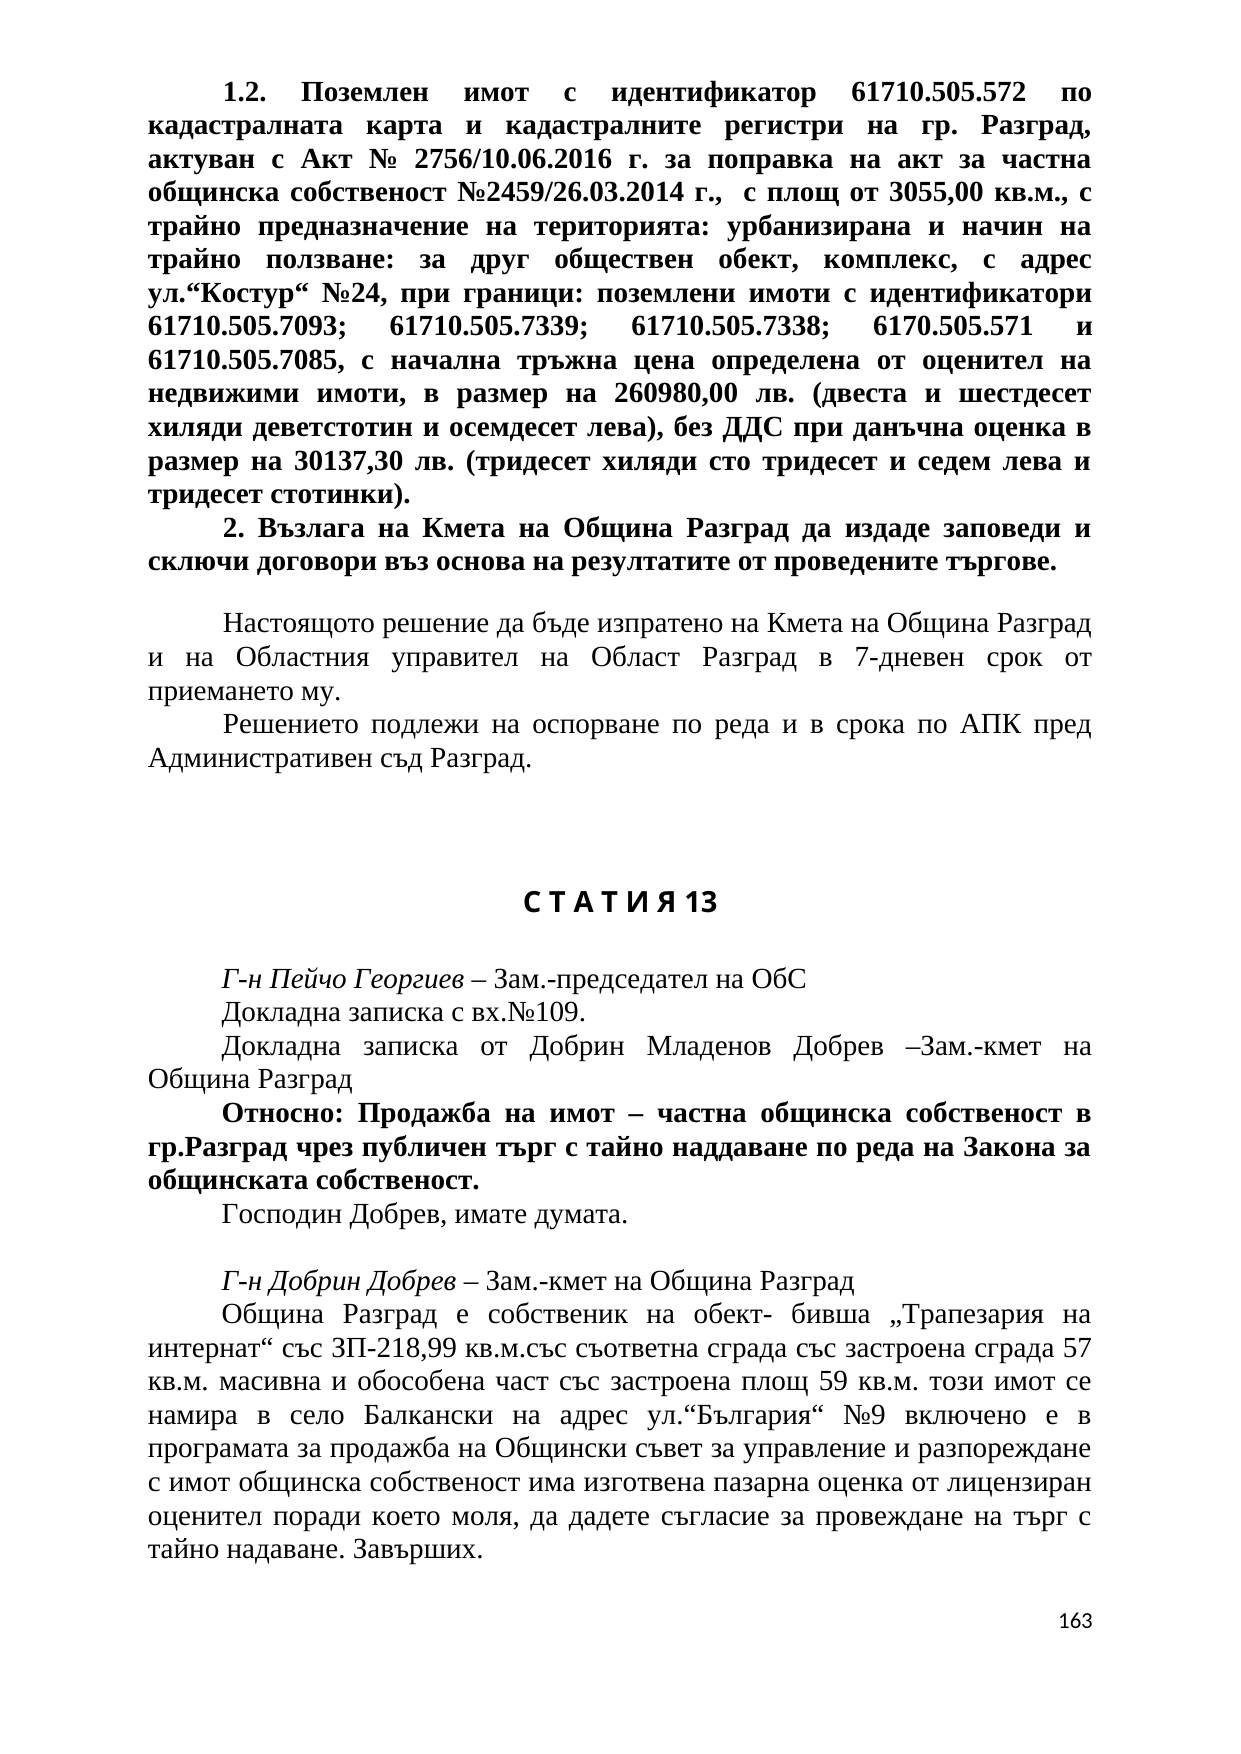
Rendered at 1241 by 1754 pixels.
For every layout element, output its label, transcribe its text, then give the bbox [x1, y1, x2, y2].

text Господин Добрев, имате думата. [148, 1196, 1093, 1229]
text 2. Възлага на Кмета на Община Разград да издаде заповеди и сключи договори въз основа на резултатите от проведените търгове. [148, 510, 1093, 577]
text Настоящото решение да бъде изпратено на Кмета на Община Разград и на Областния управител на Област Разград в 7-дневен срок от приемането му. [148, 606, 1093, 706]
text Г-н Пейчо Георгиев – Зам.-председател на ОбС [148, 961, 1093, 994]
text Решението подлежи на оспорване по реда и в срока по АПК пред Административен съд Разград. [148, 706, 1093, 773]
text Докладна записка с вх.№109. [148, 994, 1093, 1028]
text Докладна записка от Добрин Младенов Добрев –Зам.-кмет на Община Разград [148, 1028, 1093, 1095]
text Г-н Добрин Добрев – Зам.-кмет на Община Разград [148, 1263, 1093, 1296]
text Относно: Продажба на имот – частна общинска собственост в гр.Разград чрез публичен търг с тайно наддаване по реда на Закона за общинската собственост. [148, 1095, 1093, 1196]
text 1.2. Поземлен имот с идентификатор 61710.505.572 по кадастралната карта и кадастралните регистри на гр. Разград, актуван с Акт № 2756/10.06.2016 г. за поправка на акт за частна общинска собственост №2459/26.03.2014 г., с площ от 3055,00 кв.м., с трайно предназначение на територията: урбанизирана и начин на трайно ползване: за друг обществен обект, комплекс, с адрес ул.“Костур“ №24, при граници: поземлени имоти с идентификатори 61710.505.7093; 61710.505.7339; 61710.505.7338; 6170.505.571 и 61710.505.7085, с начална тръжна цена определена от оценител на недвижими имоти, в размер на 260980,00 лв. (двеста и шестдесет хиляди деветстотин и осемдесет лева), без ДДС при данъчна оценка в размер на 30137,30 лв. (тридесет хиляди сто тридесет и седем лева и тридесет стотинки). [148, 74, 1093, 510]
text Община Разград е собственик на обект- бивша „Трапезария на интернат“ със ЗП-218,99 кв.м.със съответна сграда със застроена сграда 57 кв.м. масивна и обособена част със застроена площ 59 кв.м. този имот се намира в село Балкански на адрес ул.“България“ №9 включено е в програмата за продажба на Общински съвет за управление и разпореждане с имот общинска собственост има изготвена пазарна оценка от лицензиран оценител поради което моля, да дадете съгласие за провеждане на търг с тайно надаване. Завърших. [148, 1296, 1093, 1565]
text С Т А Т И Я 13 [148, 882, 1093, 921]
